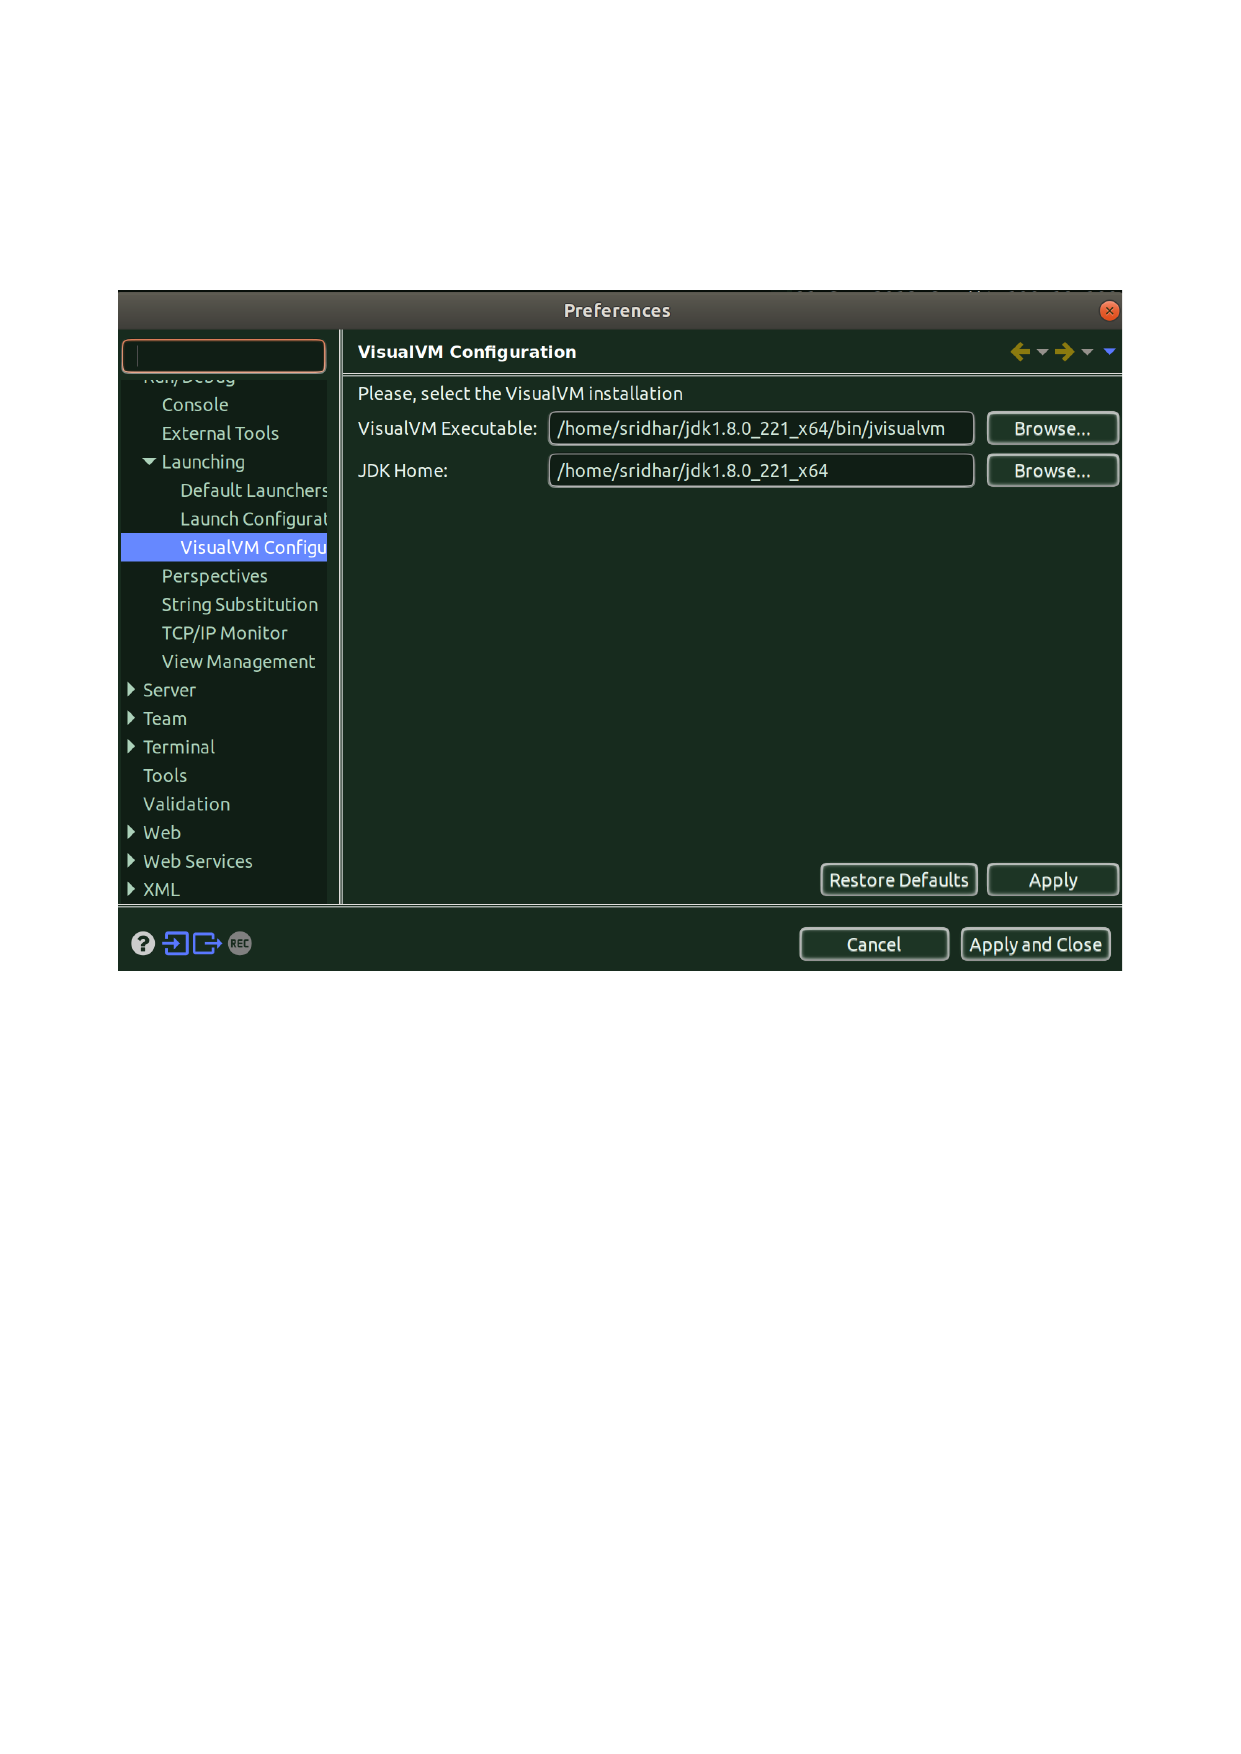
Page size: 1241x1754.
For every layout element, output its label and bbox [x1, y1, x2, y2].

picture [118, 290, 1123, 971]
